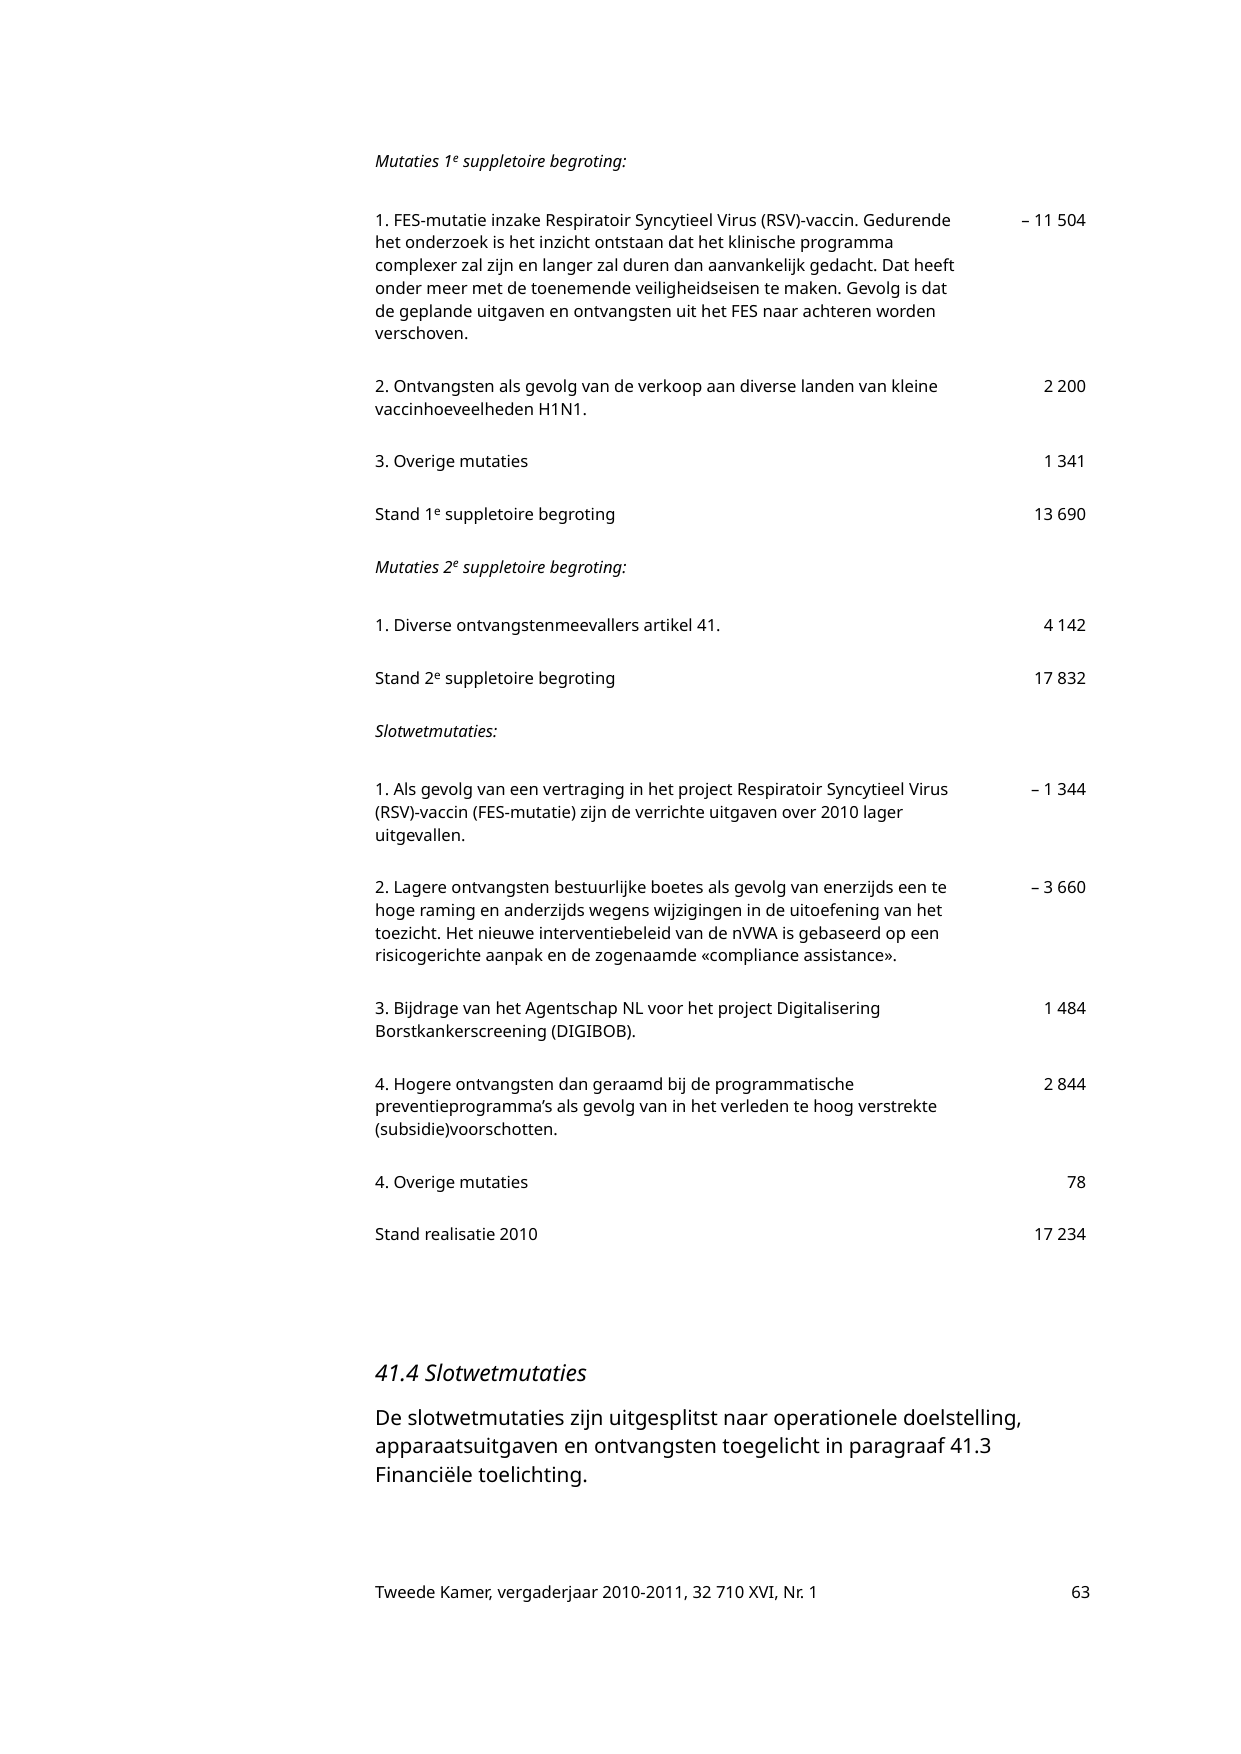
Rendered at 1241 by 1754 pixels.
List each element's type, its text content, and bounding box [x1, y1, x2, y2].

table_cell 2 200 [961, 375, 1090, 450]
table_cell Stand 2e suppletoire begroting [375, 667, 961, 719]
table_cell 78 [961, 1170, 1090, 1223]
table_cell 1. FES-mutatie inzake Respiratoir Syncytieel Virus (RSV)-vaccin. Gedurende het onderzoek is het inzicht ontstaan dat het klinische programma complexer zal zijn en langer zal duren dan aanvankelijk gedacht. Dat heeft onder meer met de toenemende veiligheidseisen te maken. Gevolg is dat de geplande uitgaven en ontvangsten uit het FES naar achteren worden verschoven. [375, 209, 961, 375]
subtitle 41.4 Slotwetmutaties [375, 1357, 1090, 1388]
table_cell Stand 1e suppletoire begroting [375, 503, 961, 556]
table_cell 1 484 [961, 997, 1090, 1072]
table_cell Slotwetmutaties: [375, 719, 961, 778]
table_cell [961, 150, 1090, 208]
table_cell 4. Overige mutaties [375, 1170, 961, 1223]
table_cell 17 832 [961, 667, 1090, 719]
text De slotwetmutaties zijn uitgesplitst naar operationele doelstelling, apparaatsuitgaven en ontvangsten toegelicht in paragraaf 41.3 Financiële toelichting. [375, 1403, 1090, 1488]
table_cell 1. Diverse ontvangstenmeevallers artikel 41. [375, 614, 961, 667]
table_cell 4. Hogere ontvangsten dan geraamd bij de programmatische preventieprogramma’s als gevolg van in het verleden te hoog verstrekte (subsidie)voorschotten. [375, 1072, 961, 1170]
table_cell 3. Bijdrage van het Agentschap NL voor het project Digitalisering Borstkankerscreening (DIGIBOB). [375, 997, 961, 1072]
table_cell Mutaties 2e suppletoire begroting: [375, 556, 961, 614]
table_cell 3. Overige mutaties [375, 450, 961, 503]
table_cell 4 142 [961, 614, 1090, 667]
table_cell 1. Als gevolg van een vertraging in het project Respiratoir Syncytieel Virus (RSV)-vaccin (FES-mutatie) zijn de verrichte uitgaven over 2010 lager uitgevallen. [375, 778, 961, 876]
table_cell 1 341 [961, 450, 1090, 503]
table_cell 2. Lagere ontvangsten bestuurlijke boetes als gevolg van enerzijds een te hoge raming en anderzijds wegens wijzigingen in de uitoefening van het toezicht. Het nieuwe interventiebeleid van de nVWA is gebaseerd op een risicogerichte aanpak en de zogenaamde «compliance assistance». [375, 876, 961, 997]
table_cell Stand realisatie 2010 [375, 1223, 961, 1276]
table_cell [961, 556, 1090, 614]
table_cell 2. Ontvangsten als gevolg van de verkoop aan diverse landen van kleine vaccinhoeveelheden H1N1. [375, 375, 961, 450]
table_cell – 1 344 [961, 778, 1090, 876]
table_cell 13 690 [961, 503, 1090, 556]
table_cell – 3 660 [961, 876, 1090, 997]
table_cell 17 234 [961, 1223, 1090, 1276]
table_cell [961, 719, 1090, 778]
table_cell – 11 504 [961, 209, 1090, 375]
table_cell Mutaties 1e suppletoire begroting: [375, 150, 961, 208]
table_cell 2 844 [961, 1072, 1090, 1170]
